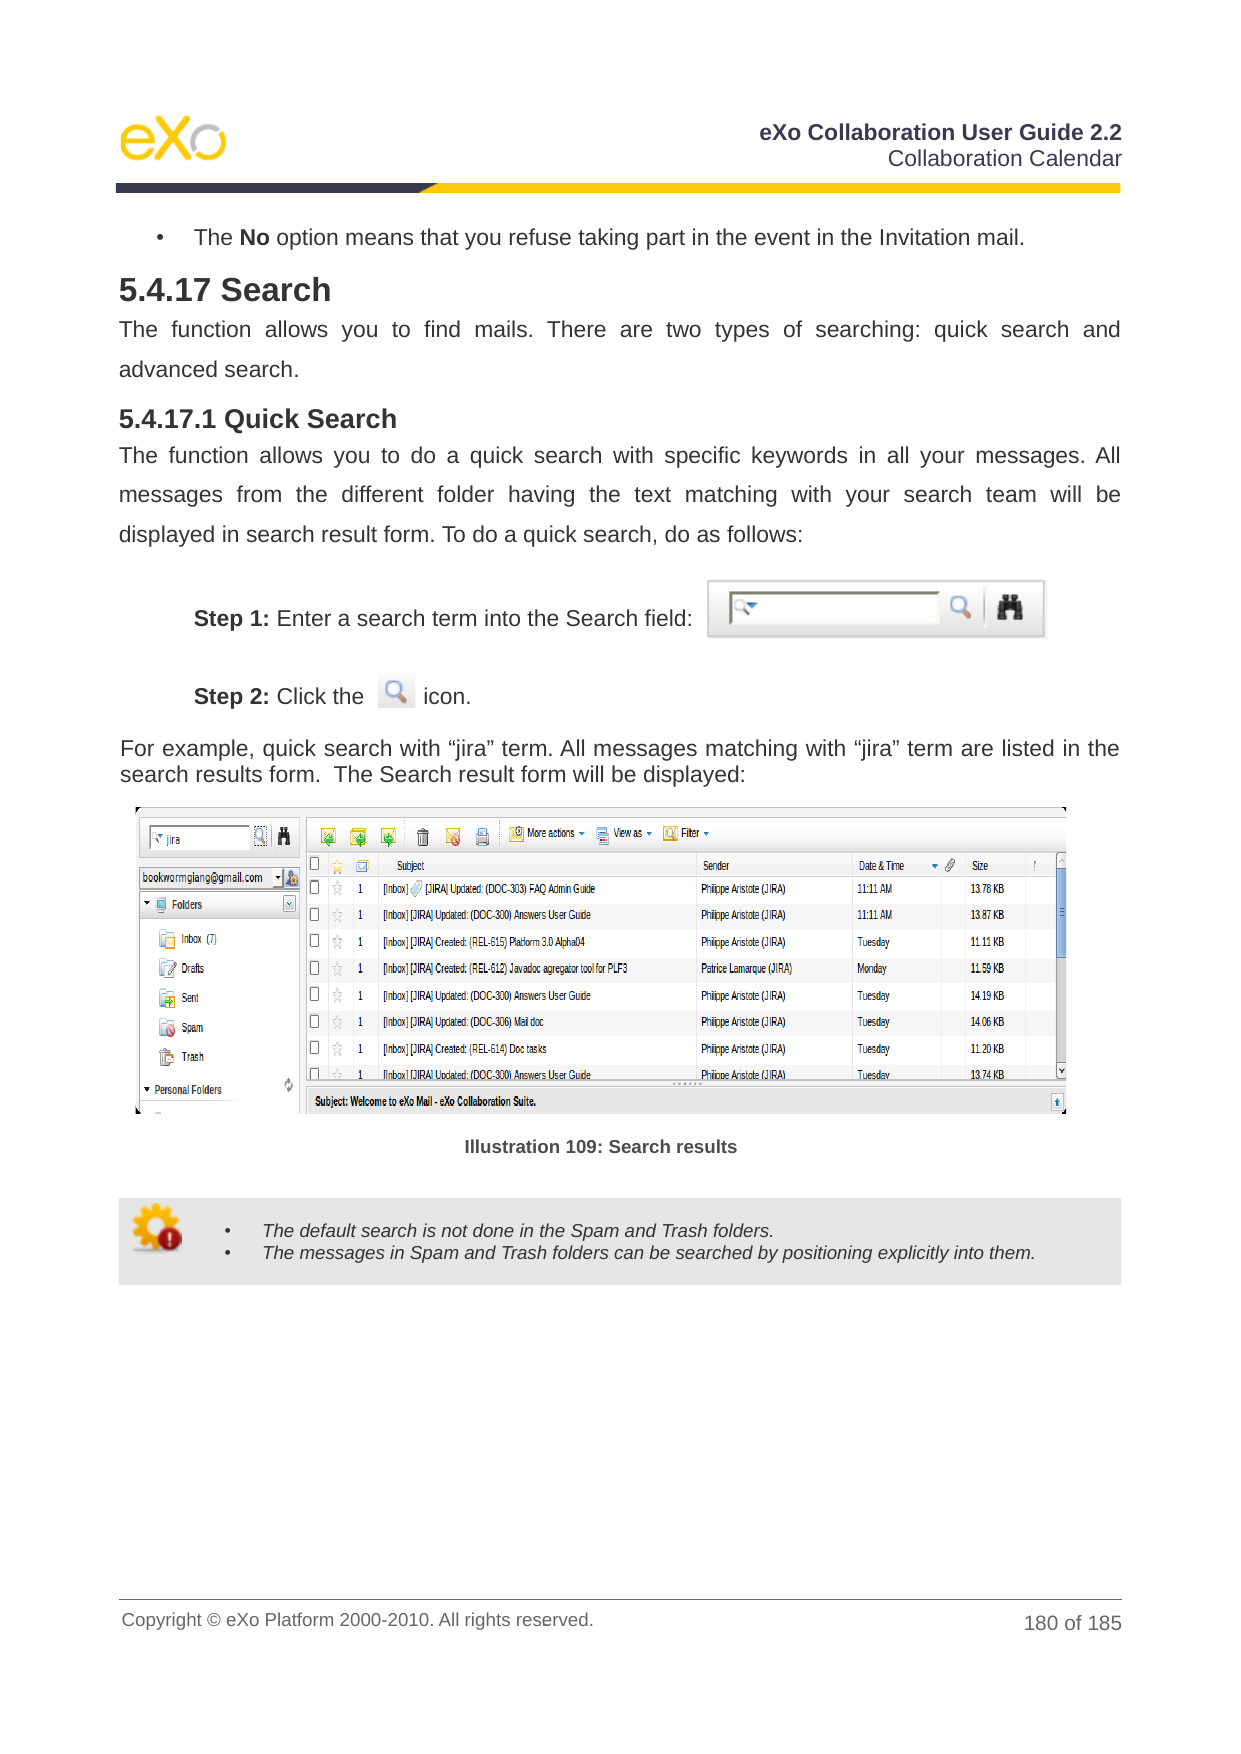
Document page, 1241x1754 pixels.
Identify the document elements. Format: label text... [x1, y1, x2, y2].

picture [131, 1203, 182, 1254]
text The function allows you to find mails. There are two types of searching: quick search and advanced search. [118, 316, 1122, 382]
picture [115, 183, 1121, 193]
picture [706, 579, 1048, 639]
list Illustration 109: Search results [136, 1114, 1066, 1157]
subtitle Quick Search [118, 403, 1122, 434]
table_header The default search is not done in the Spam and Trash folders. The messages in Spam and Trash folders can be searched by positioning explicitly into them. [187, 1198, 1121, 1285]
picture [120, 115, 227, 161]
list Step 2: Click the icon. [156, 666, 1122, 715]
text The function allows you to do a quick search with specific keywords in all your messages. All messages from the different folder having the text matching with your search team will be displayed in search result form. To do a quick search, do as follows: [118, 442, 1122, 547]
picture [135, 807, 1067, 1114]
list The No option means that you refuse taking part in the event in the Invitation mail. [156, 223, 1122, 250]
table_header [119, 1198, 187, 1285]
subtitle Search [118, 271, 1122, 309]
picture [378, 673, 416, 708]
list Step 1: Enter a search term into the Search field: [156, 572, 1122, 646]
list For example, quick search with “jira” term. All messages matching with “jira” term are listed in the search results form. The Search result form will be displayed: [82, 735, 1122, 787]
